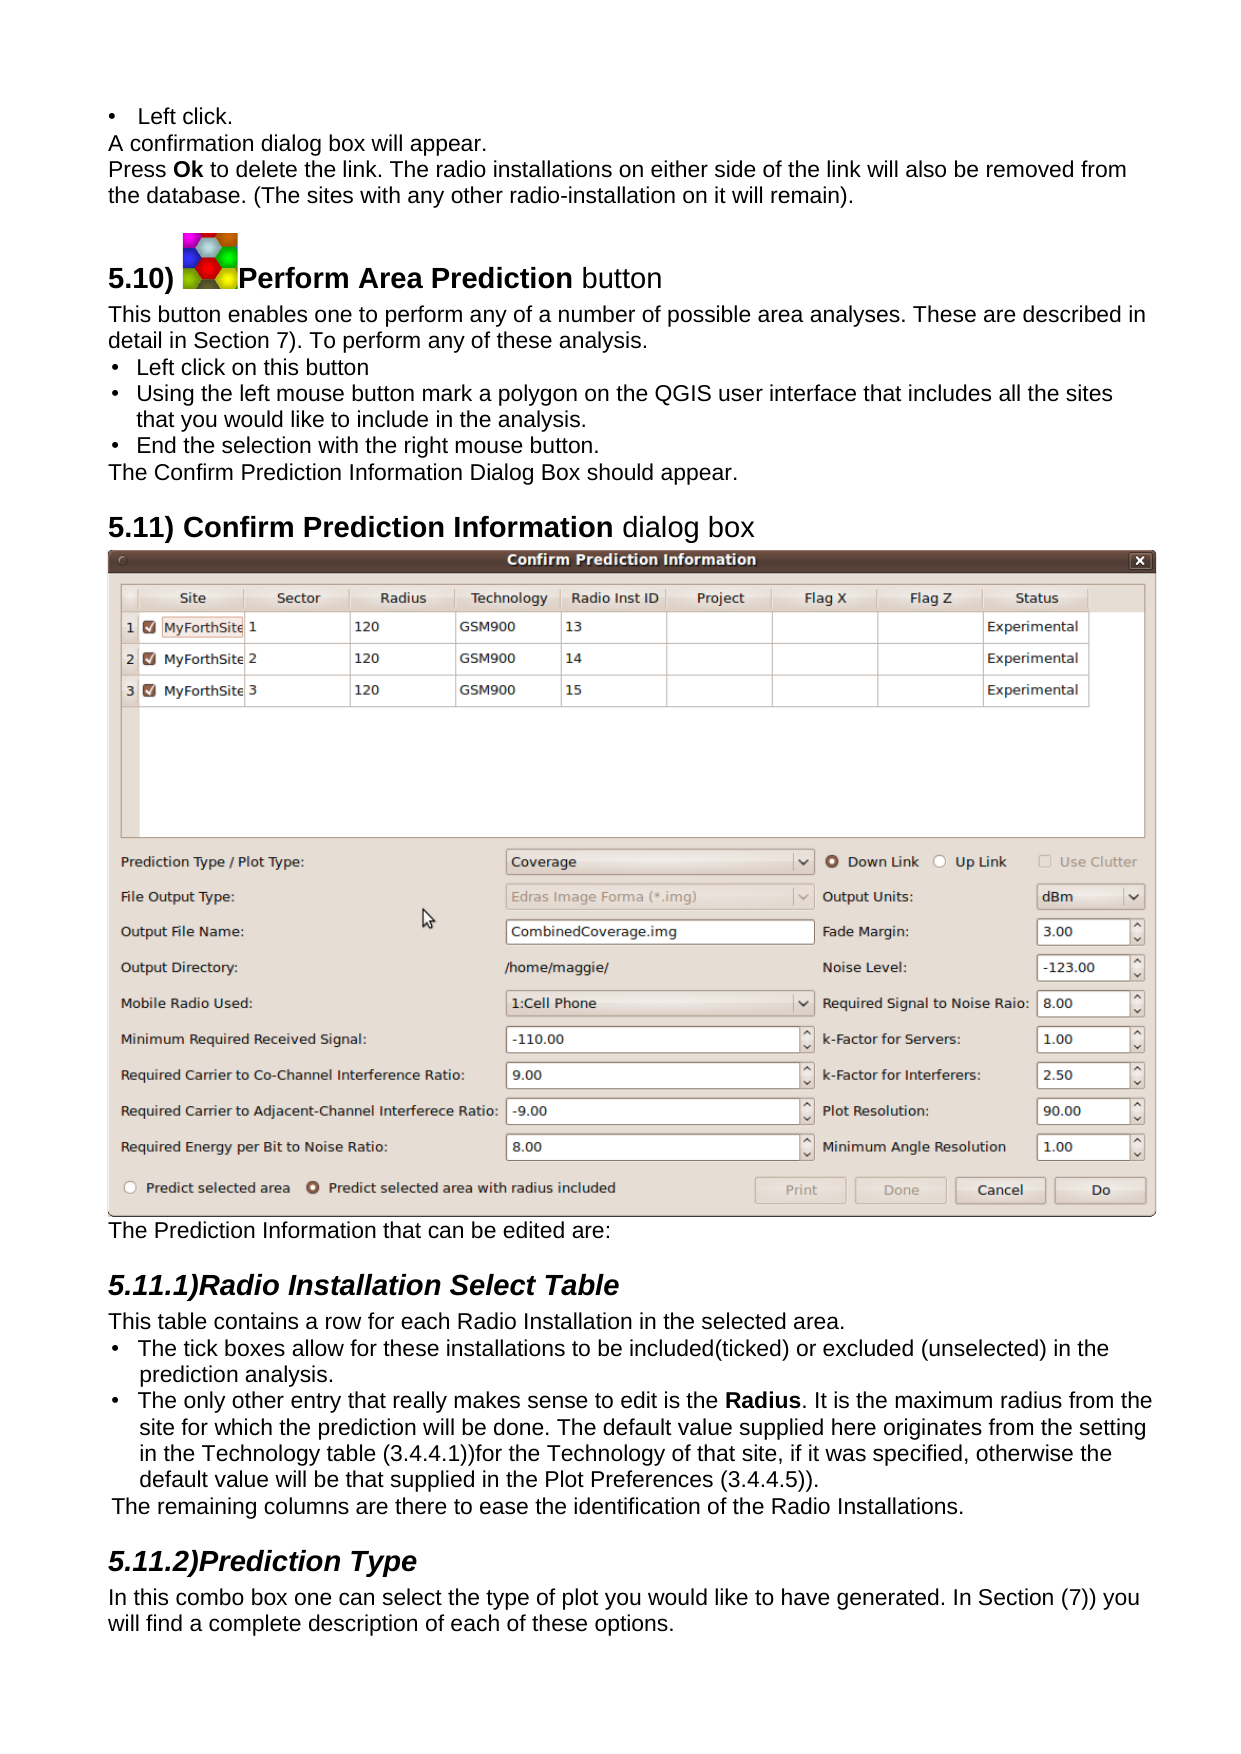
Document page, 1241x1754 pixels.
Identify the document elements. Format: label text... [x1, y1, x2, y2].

list The remaining columns are there to ease the identification of the Radio Installations. [111, 1493, 1156, 1519]
text This table contains a row for each Radio Installation in the selected area. [108, 1308, 1156, 1334]
text The Prediction Information that can be edited are: [108, 1217, 1156, 1243]
list End the selection with the right mouse button. [111, 432, 1156, 459]
text A confirmation dialog box will appear. [108, 129, 1156, 156]
list Left click. [108, 103, 1156, 129]
list Using the left mouse button mark a polygon on the QGIS user interface that includes all the sites that you would like to include in the analysis. [111, 380, 1156, 432]
list The tick boxes allow for these installations to be included(ticked) or excluded (unselected) in the prediction analysis. [111, 1334, 1156, 1387]
text The Confirm Prediction Information Dialog Box should appear. [108, 459, 1156, 485]
picture [182, 233, 238, 289]
subtitle Radio Installation Select Table [108, 1268, 1156, 1302]
text Press Ok to delete the link. The radio installations on either side of the link will also be removed from the database. (The sites with any other radio-installation on it will remain). [108, 156, 1156, 208]
subtitle Prediction Type [108, 1544, 1156, 1577]
subtitle Perform Area Prediction button [108, 233, 1156, 294]
list Left click on this button [111, 353, 1156, 380]
picture [107, 550, 1157, 1217]
text In this combo box one can select the type of plot you would like to have generated. In Section (7)) you will find a complete description of each of these options. [108, 1584, 1156, 1636]
text This button enables one to perform any of a number of possible area analyses. These are described in detail in Section 7). To perform any of these analysis. [108, 301, 1156, 353]
subtitle Confirm Prediction Information dialog box [108, 510, 1156, 544]
list The only other entry that really makes sense to edit is the Radius. It is the maximum radius from the site for which the prediction will be done. The default value supplied here originates from the setting in the Technology table (3.4.4.1))for the Technology of that site, if it was specified, otherwise the default value will be that supplied in the Plot Preferences (3.4.4.5)). [111, 1387, 1156, 1493]
